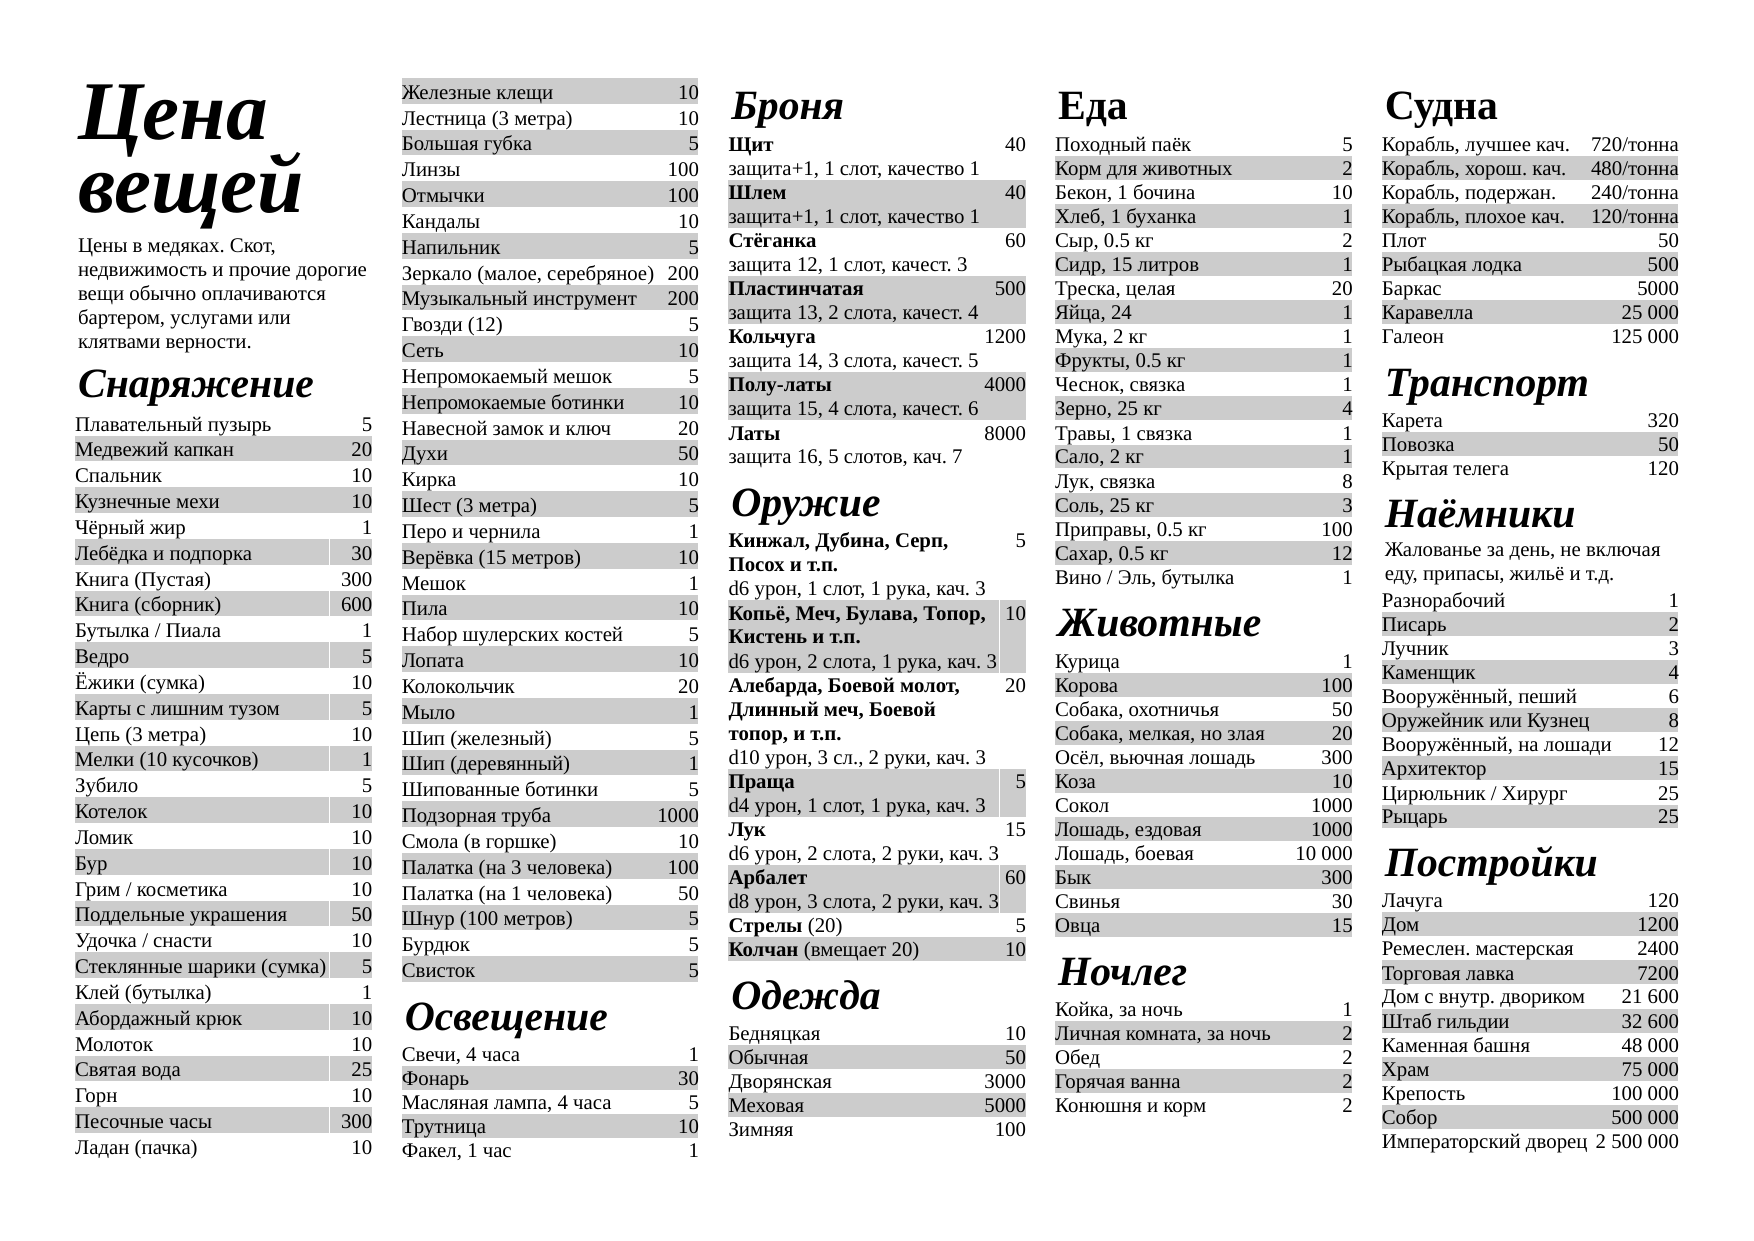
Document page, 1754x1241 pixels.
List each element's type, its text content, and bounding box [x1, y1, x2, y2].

table_cell 120 [1577, 456, 1678, 480]
table_cell 25 [1642, 805, 1678, 828]
table_header 1 [1291, 997, 1352, 1021]
table_cell 5 [656, 724, 698, 749]
table_cell Лошадь, боевая [1055, 841, 1291, 865]
table_cell Пила [402, 595, 656, 620]
table_cell 2 [1291, 1021, 1352, 1045]
table_cell Праща d4 урон, 1 слот, 1 рука, кач. 3 [728, 769, 999, 817]
table_cell 5 [656, 130, 698, 155]
text Снаряжение [75, 356, 372, 410]
table_cell 2 [1291, 228, 1352, 252]
table_cell 20 [656, 414, 698, 439]
table_cell Повозка [1382, 432, 1577, 456]
table_cell Лук, связка [1055, 469, 1291, 493]
table_cell 40 [983, 180, 1026, 228]
table_cell Рыбацкая лодка [1382, 252, 1577, 276]
table_cell Приправы, 0.5 кг [1055, 517, 1291, 541]
table_cell Яйца, 24 [1055, 300, 1291, 324]
table_cell Песочные часы [75, 1107, 329, 1133]
table_header 5 [330, 410, 372, 436]
table_cell Обед [1055, 1045, 1291, 1069]
text Животные [1055, 595, 1352, 648]
table_cell 5 [656, 905, 698, 930]
table_cell 10 [330, 1004, 372, 1030]
table_cell 300 [1291, 865, 1352, 889]
table_cell Треска, целая [1055, 276, 1291, 300]
table_header Карета [1382, 408, 1577, 432]
table_cell Поддельные украшения [75, 901, 329, 926]
table_cell 15 [1000, 817, 1026, 865]
text Транспорт [1382, 354, 1679, 408]
table_cell Лучник [1382, 636, 1642, 660]
table_cell Императорский дворец [1382, 1129, 1594, 1153]
table_header Разнорабочий [1382, 588, 1642, 612]
table_cell 1 [330, 513, 372, 539]
table_cell 75 000 [1594, 1057, 1678, 1081]
table_cell Шест (3 метра) [402, 491, 656, 517]
table_cell Палатка (на 1 человека) [402, 879, 656, 904]
table_cell 15 [1642, 756, 1678, 780]
text Оружие [728, 474, 1026, 528]
table_cell 5 [656, 310, 698, 336]
table_cell Абордажный крюк [75, 1004, 329, 1030]
table_cell 2400 [1594, 936, 1678, 960]
table_cell 500 [1577, 252, 1678, 276]
table_cell Сидр, 15 литров [1055, 252, 1291, 276]
table_cell Бык [1055, 865, 1291, 889]
table_cell Колчан (вмещает 20) [728, 937, 999, 961]
table_cell Стёганка защита 12, 1 слот, качест. 3 [728, 228, 983, 276]
table_cell 5 [330, 694, 372, 720]
table_cell Вооружённый, пеший [1382, 684, 1642, 708]
table_cell Зубило [75, 771, 329, 797]
table_cell 1 [1291, 348, 1352, 372]
table_cell Шипованные ботинки [402, 775, 656, 801]
table_cell Мука, 2 кг [1055, 324, 1291, 348]
table_cell 10 [656, 827, 698, 853]
table_cell Навесной замок и ключ [402, 414, 656, 439]
table_cell Медвежий капкан [75, 436, 329, 461]
table_cell 5000 [1577, 276, 1678, 300]
table_cell Корм для животных [1055, 156, 1291, 180]
table_cell Мелки (10 кусочков) [75, 746, 329, 771]
table_cell Верёвка (15 метров) [402, 543, 656, 569]
table_cell 3000 [970, 1069, 1026, 1093]
table_cell 480/тонна [1577, 156, 1678, 180]
table_cell Каменщик [1382, 660, 1642, 684]
table_cell 4 [1642, 660, 1678, 684]
table_cell Непромокаемые ботинки [402, 388, 656, 414]
table_cell 125 000 [1577, 324, 1678, 348]
table_cell 30 [1291, 889, 1352, 913]
table_cell 1 [330, 746, 372, 771]
table_cell 10 [330, 875, 372, 901]
table_cell Зеркало (малое, серебряное) [402, 259, 656, 284]
table_cell Сеть [402, 336, 656, 362]
text Ночлег [1055, 943, 1352, 997]
table_cell 7200 [1594, 960, 1678, 984]
table_cell 8000 [983, 420, 1026, 468]
table_cell 120/тонна [1577, 204, 1678, 228]
table_cell Травы, 1 связка [1055, 420, 1291, 444]
table_cell Молоток [75, 1030, 329, 1056]
table_cell 10 [1000, 600, 1026, 673]
table_cell Бур [75, 849, 329, 875]
table_cell Соль, 25 кг [1055, 493, 1291, 517]
table_cell 10 [1000, 937, 1026, 961]
table_cell 500 [983, 276, 1026, 324]
table_cell Шип (железный) [402, 724, 656, 749]
table_cell 12 [1642, 732, 1678, 756]
table_cell 10 [330, 487, 372, 513]
table_cell 25 000 [1577, 300, 1678, 324]
table_cell 10 [330, 668, 372, 694]
table_cell Цепь (3 метра) [75, 720, 329, 746]
table_cell 10 [330, 926, 372, 952]
table_cell Удочка / снасти [75, 926, 329, 952]
table_cell 1 [1291, 324, 1352, 348]
table_cell 1 [656, 1138, 698, 1162]
table_cell 50 [1577, 228, 1678, 252]
table_cell 10 [1291, 180, 1352, 204]
table_cell 1 [330, 978, 372, 1004]
table_cell 10 [656, 543, 698, 569]
table_cell 10 [656, 207, 698, 233]
table_cell 100 [970, 1117, 1026, 1141]
text Одежда [728, 967, 1026, 1021]
table_cell Шнур (100 метров) [402, 905, 656, 930]
table_cell 1 [656, 698, 698, 724]
table_cell 50 [1291, 697, 1352, 721]
table_cell 2 [1291, 1045, 1352, 1069]
table_cell Чёрный жир [75, 513, 329, 539]
text Жалованье за день, не включая еду, припасы, жильё и т.д. [1382, 537, 1679, 588]
table_cell 10 [330, 720, 372, 746]
table_cell Сокол [1055, 793, 1291, 817]
table_cell Осёл, вьючная лошадь [1055, 745, 1291, 769]
table_cell 3 [1642, 636, 1678, 660]
table_cell Трутница [402, 1114, 656, 1138]
table_header Плавательный пузырь [75, 410, 329, 436]
table_header Лачуга [1382, 888, 1594, 912]
table_cell Железные клещи [402, 78, 656, 104]
table_cell Крытая телега [1382, 456, 1577, 480]
table_cell Кузнечные мехи [75, 487, 329, 513]
table_cell Собака, охотничья [1055, 697, 1291, 721]
table_cell 10 [656, 78, 698, 104]
table_cell Собор [1382, 1105, 1594, 1129]
table_cell 5000 [970, 1093, 1026, 1117]
table_cell 21 600 [1594, 985, 1678, 1008]
table_cell 500 000 [1594, 1105, 1678, 1129]
table_cell Святая вода [75, 1056, 329, 1081]
table_cell Линзы [402, 155, 656, 181]
table_cell Алебарда, Боевой молот, Длинный меч, Боевой топор, и т.п. d10 урон, 3 сл., 2 руки, кач. 3 [728, 673, 999, 769]
table_cell 1 [1291, 565, 1352, 589]
table_cell 30 [330, 539, 372, 565]
table_cell 10 [330, 797, 372, 823]
table_cell Дом с внутр. двориком [1382, 985, 1594, 1008]
table_cell Копьё, Меч, Булава, Топор, Кистень и т.п. d6 урон, 2 слота, 1 рука, кач. 3 [728, 600, 999, 673]
table_cell 10 [330, 461, 372, 487]
table_cell 10 [656, 336, 698, 362]
table_cell 1 [656, 569, 698, 594]
table_cell 5 [656, 620, 698, 646]
table_cell Архитектор [1382, 756, 1642, 780]
table_cell Набор шулерских костей [402, 620, 656, 646]
table_cell 2 [1291, 1069, 1352, 1093]
table_cell 10 [656, 595, 698, 620]
table_cell 25 [330, 1056, 372, 1081]
table_cell Спальник [75, 461, 329, 487]
table_header Походный паёк [1055, 132, 1291, 156]
table_cell Клей (бутылка) [75, 978, 329, 1004]
table_cell 10 000 [1291, 841, 1352, 865]
table_cell 10 [330, 1030, 372, 1056]
table_cell Ведро [75, 642, 329, 668]
table_cell 5 [1000, 913, 1026, 937]
table_cell 4000 [983, 372, 1026, 420]
table_cell 15 [1291, 913, 1352, 937]
table_cell Оружейник или Кузнец [1382, 708, 1642, 732]
table_header Щит защита+1, 1 слот, качество 1 [728, 132, 983, 180]
table_cell Факел, 1 час [402, 1138, 656, 1162]
table_header 1 [1291, 649, 1352, 673]
table_cell Котелок [75, 797, 329, 823]
table_cell Книга (сборник) [75, 591, 329, 616]
table_cell 60 [983, 228, 1026, 276]
table_cell Духи [402, 440, 656, 465]
table_cell 10 [656, 1114, 698, 1138]
table_cell 20 [1000, 673, 1026, 769]
table_cell Бутылка / Пиала [75, 616, 329, 642]
table_cell Музыкальный инструмент [402, 285, 656, 310]
table_header Свечи, 4 часа [402, 1042, 656, 1066]
table_cell 5 [656, 930, 698, 956]
table_cell Карты с лишним тузом [75, 694, 329, 720]
table_cell 100 [1291, 517, 1352, 541]
table_cell 5 [656, 233, 698, 259]
table_cell 5 [656, 491, 698, 517]
table_cell Фонарь [402, 1066, 656, 1090]
table_cell 5 [656, 362, 698, 388]
table_cell Ремеслен. мастерская [1382, 936, 1594, 960]
table_cell 5 [1000, 769, 1026, 817]
table_cell 600 [330, 591, 372, 616]
table_cell Лестница (3 метра) [402, 104, 656, 129]
table_cell Дом [1382, 912, 1594, 936]
table_cell 2 500 000 [1594, 1129, 1678, 1153]
text Еда [1055, 78, 1352, 132]
table_cell Хлеб, 1 буханка [1055, 204, 1291, 228]
table_cell Стеклянные шарики (сумка) [75, 952, 329, 978]
table_cell 1 [1291, 420, 1352, 444]
table_header 5 [1291, 132, 1352, 156]
table_cell 5 [330, 642, 372, 668]
text Броня [728, 78, 1026, 132]
table_cell Писарь [1382, 612, 1642, 636]
table_cell 1 [330, 616, 372, 642]
table_cell 200 [656, 259, 698, 284]
table_cell 50 [330, 901, 372, 926]
table_cell Рыцарь [1382, 805, 1642, 828]
table_cell 300 [330, 565, 372, 591]
table_cell 10 [656, 388, 698, 414]
table_cell 1 [1291, 372, 1352, 396]
table_cell 1 [656, 750, 698, 775]
table_cell 25 [1642, 780, 1678, 804]
table_cell Корова [1055, 673, 1291, 697]
table_cell Баркас [1382, 276, 1577, 300]
table_cell 1 [1291, 204, 1352, 228]
table_cell Латы защита 16, 5 слотов, кач. 7 [728, 420, 983, 468]
table_cell 10 [330, 1133, 372, 1159]
table_cell 240/тонна [1577, 180, 1678, 204]
table_cell Каравелла [1382, 300, 1577, 324]
table_cell 50 [656, 440, 698, 465]
table_cell Сыр, 0.5 кг [1055, 228, 1291, 252]
table_header 5 [1000, 528, 1026, 600]
table_cell Меховая [728, 1093, 970, 1117]
table_cell Свинья [1055, 889, 1291, 913]
table_cell Палатка (на 3 человека) [402, 853, 656, 879]
table_cell Свисток [402, 956, 656, 982]
table_cell Храм [1382, 1057, 1594, 1081]
table_cell 6 [1642, 684, 1678, 708]
table_cell Лошадь, ездовая [1055, 817, 1291, 841]
text Освещение [402, 988, 699, 1042]
table_cell Вооружённый, на лошади [1382, 732, 1642, 756]
table_cell 1 [1291, 300, 1352, 324]
table_cell 8 [1291, 469, 1352, 493]
table_header Курица [1055, 649, 1291, 673]
table_cell Конюшня и корм [1055, 1093, 1291, 1117]
table_cell Большая губка [402, 130, 656, 155]
table_cell 100 [1291, 673, 1352, 697]
table_header 10 [970, 1021, 1026, 1045]
table_header 1 [656, 1042, 698, 1066]
table_cell 1 [1291, 252, 1352, 276]
table_header 720/тонна [1577, 132, 1678, 156]
table_cell 8 [1642, 708, 1678, 732]
table_cell 10 [330, 849, 372, 875]
table_cell Ладан (пачка) [75, 1133, 329, 1159]
table_cell Масляная лампа, 4 часа [402, 1090, 656, 1114]
table_header Кинжал, Дубина, Серп, Посох и т.п. d6 урон, 1 слот, 1 рука, кач. 3 [728, 528, 999, 600]
table_header 1 [1642, 588, 1678, 612]
text Наёмники [1382, 486, 1679, 537]
table_cell Штаб гильдии [1382, 1009, 1594, 1033]
table_cell Овца [1055, 913, 1291, 937]
table_cell Вино / Эль, бутылка [1055, 565, 1291, 589]
table_cell 100 [656, 853, 698, 879]
table_cell Цирюльник / Хирург [1382, 780, 1642, 804]
table_cell Кольчуга защита 14, 3 слота, качест. 5 [728, 324, 983, 372]
table_cell 12 [1291, 541, 1352, 565]
table_cell Книга (Пустая) [75, 565, 329, 591]
table_cell Мыло [402, 698, 656, 724]
table_cell 1 [1291, 445, 1352, 468]
table_header Корабль, лучшее кач. [1382, 132, 1577, 156]
table_cell Корабль, хорош. кач. [1382, 156, 1577, 180]
table_cell Обычная [728, 1045, 970, 1069]
table_header Койка, за ночь [1055, 997, 1291, 1021]
table_cell Отмычки [402, 181, 656, 207]
table_cell 5 [656, 956, 698, 982]
table_cell Шип (деревянный) [402, 750, 656, 775]
table_cell 30 [656, 1066, 698, 1090]
table_cell Стрелы (20) [728, 913, 999, 937]
table_cell 10 [330, 823, 372, 849]
table_cell 200 [656, 285, 698, 310]
table_cell Ломик [75, 823, 329, 849]
table_cell 50 [656, 879, 698, 904]
table_cell Плот [1382, 228, 1577, 252]
table_cell Сахар, 0.5 кг [1055, 541, 1291, 565]
table_cell 20 [1291, 721, 1352, 745]
table_cell 5 [656, 775, 698, 801]
table_cell 1200 [1594, 912, 1678, 936]
table_cell 10 [656, 465, 698, 491]
table_cell Колокольчик [402, 672, 656, 698]
table_cell 300 [330, 1107, 372, 1133]
table_cell Лопата [402, 646, 656, 672]
table_cell 50 [1577, 432, 1678, 456]
table_cell Горн [75, 1081, 329, 1107]
table_cell Собака, мелкая, но злая [1055, 721, 1291, 745]
table_cell 20 [330, 436, 372, 461]
table_cell Перо и чернила [402, 517, 656, 543]
table_header Бедняцкая [728, 1021, 970, 1045]
table_cell Зимняя [728, 1117, 970, 1141]
table_cell Бурдюк [402, 930, 656, 956]
table_cell 60 [1000, 865, 1026, 913]
table_cell Мешок [402, 569, 656, 594]
table_cell 32 600 [1594, 1009, 1678, 1033]
table_cell 20 [656, 672, 698, 698]
table_cell Кирка [402, 465, 656, 491]
table_cell 20 [1291, 276, 1352, 300]
text Цены в медяках. Скот, недвижимость и прочие дорогие вещи обычно оплачиваются бартером, услугами или клятвами верности. [75, 230, 372, 353]
table_cell Крепость [1382, 1081, 1594, 1105]
table_cell 2 [1642, 612, 1678, 636]
table_cell Фрукты, 0.5 кг [1055, 348, 1291, 372]
table_cell 3 [1291, 493, 1352, 517]
table_cell 1000 [1291, 817, 1352, 841]
table_cell Каменная башня [1382, 1033, 1594, 1057]
table_cell Дворянская [728, 1069, 970, 1093]
table_cell Бекон, 1 бочина [1055, 180, 1291, 204]
table_cell 1200 [983, 324, 1026, 372]
table_cell Напильник [402, 233, 656, 259]
table_cell Зерно, 25 кг [1055, 396, 1291, 420]
table_cell Полу-латы защита 15, 4 слота, качест. 6 [728, 372, 983, 420]
table_cell 5 [656, 1090, 698, 1114]
table_cell Кандалы [402, 207, 656, 233]
table_cell 1000 [1291, 793, 1352, 817]
table_cell Чеснок, связка [1055, 372, 1291, 396]
table_cell Торговая лавка [1382, 960, 1594, 984]
table_cell Смола (в горшке) [402, 827, 656, 853]
table_cell Грим / косметика [75, 875, 329, 901]
table_cell 10 [656, 646, 698, 672]
table_cell Ёжики (сумка) [75, 668, 329, 694]
table_cell Личная комната, за ночь [1055, 1021, 1291, 1045]
table_cell Сало, 2 кг [1055, 445, 1291, 468]
table_cell Шлем защита+1, 1 слот, качество 1 [728, 180, 983, 228]
table_cell 48 000 [1594, 1033, 1678, 1057]
table_cell 10 [656, 104, 698, 129]
table_cell Лебёдка и подпорка [75, 539, 329, 565]
text Судна [1382, 78, 1679, 132]
table_cell 5 [330, 771, 372, 797]
text Постройки [1382, 834, 1679, 888]
table_cell Пластинчатая защита 13, 2 слота, качест. 4 [728, 276, 983, 324]
table_cell 5 [330, 952, 372, 978]
table_cell 100 000 [1594, 1081, 1678, 1105]
table_cell 100 [656, 181, 698, 207]
table_cell Корабль, плохое кач. [1382, 204, 1577, 228]
table_cell 4 [1291, 396, 1352, 420]
table_cell Галеон [1382, 324, 1577, 348]
table_cell Подзорная труба [402, 801, 656, 827]
table_cell Коза [1055, 769, 1291, 793]
table_cell 10 [1291, 769, 1352, 793]
table_cell 1000 [656, 801, 698, 827]
table_cell Горячая ванна [1055, 1069, 1291, 1093]
table_cell 10 [330, 1081, 372, 1107]
table_cell Гвозди (12) [402, 310, 656, 336]
table_header 40 [983, 132, 1026, 180]
table_header 120 [1594, 888, 1678, 912]
table_cell 2 [1291, 156, 1352, 180]
table_cell 100 [656, 155, 698, 181]
table_cell Непромокаемый мешок [402, 362, 656, 388]
table_cell 1 [656, 517, 698, 543]
table_cell 50 [970, 1045, 1026, 1069]
table_header 320 [1577, 408, 1678, 432]
text Цена вещей [75, 78, 372, 227]
table_cell 2 [1291, 1093, 1352, 1117]
table_cell Лук d6 урон, 2 слота, 2 руки, кач. 3 [728, 817, 999, 865]
table_cell Корабль, подержан. [1382, 180, 1577, 204]
table_cell Арбалет d8 урон, 3 слота, 2 руки, кач. 3 [728, 865, 999, 913]
table_cell 300 [1291, 745, 1352, 769]
